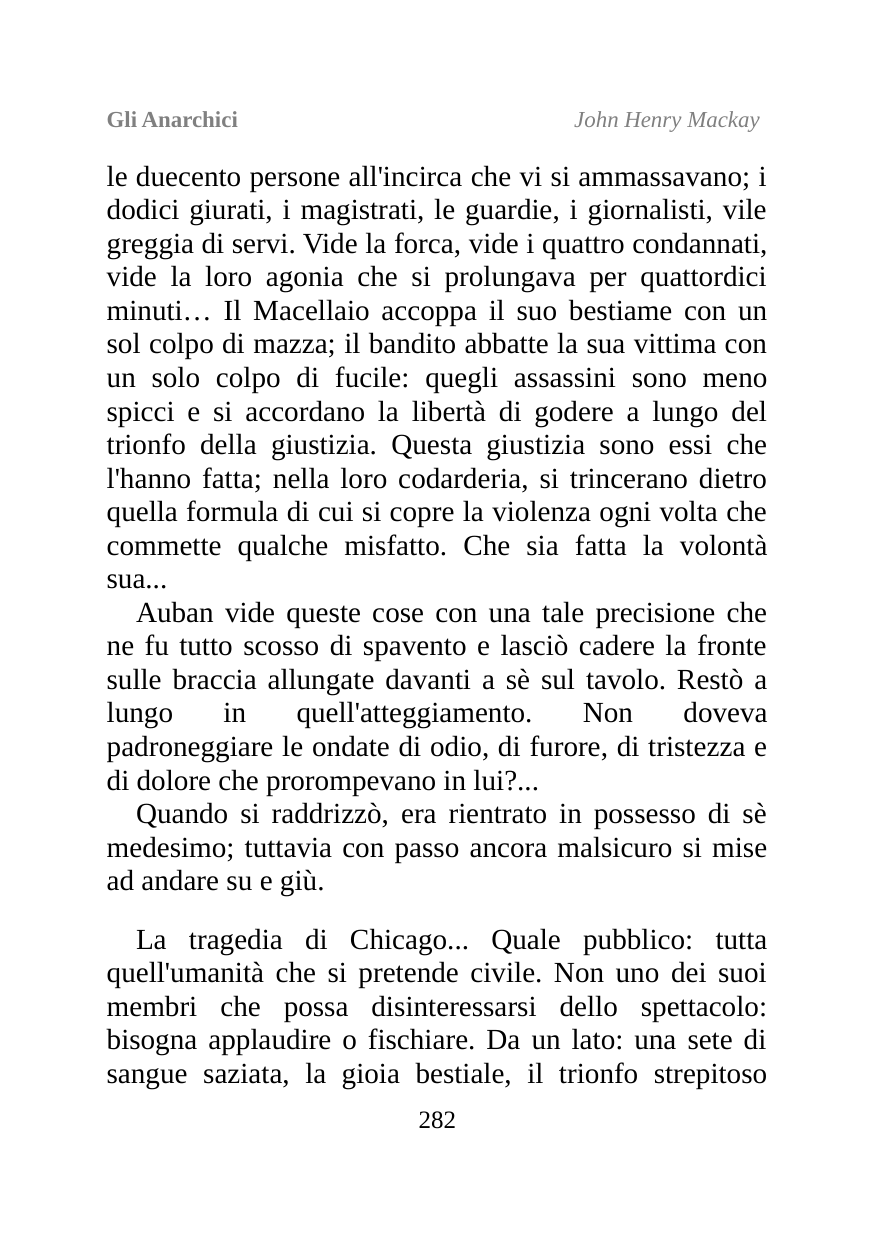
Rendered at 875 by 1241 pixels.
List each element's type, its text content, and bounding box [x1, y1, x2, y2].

text Quando si raddrizzò, era rientrato in possesso di sè medesimo; tuttavia con passo ancora malsicuro si mise ad andare su e giù. [106, 796, 768, 897]
text le duecento persone all'incirca che vi si ammassavano; i dodici giurati, i magistrati, le guardie, i giornalisti, vile greggia di servi. Vide la forca, vide i quattro condannati, vide la loro agonia che si prolungava per quattordici minuti… Il Macellaio accoppa il suo bestiame con un sol colpo di mazza; il bandito abbatte la sua vittima con un solo colpo di fucile: quegli assassini sono meno spicci e si accordano la libertà di godere a lungo del trionfo della giustizia. Questa giustizia sono essi che l'hanno fatta; nella loro codarderia, si trincerano dietro quella formula di cui si copre la violenza ogni volta che commette qualche misfatto. Che sia fatta la volontà sua... [106, 159, 768, 595]
text La tragedia di Chicago... Quale pubblico: tutta quell'umanità che si pretende civile. Non uno dei suoi membri che possa disinteressarsi dello spettacolo: bisogna applaudire o fischiare. Da un lato: una sete di sangue saziata, la gioia bestiale, il trionfo strepitoso [106, 922, 768, 1089]
text Auban vide queste cose con una tale precisione che ne fu tutto scosso di spavento e lasciò cadere la fronte sulle braccia allungate davanti a sè sul tavolo. Restò a lungo in quell'atteggiamento. Non doveva padroneggiare le ondate di odio, di furore, di tristezza e di dolore che prorompevano in lui?... [106, 595, 768, 796]
